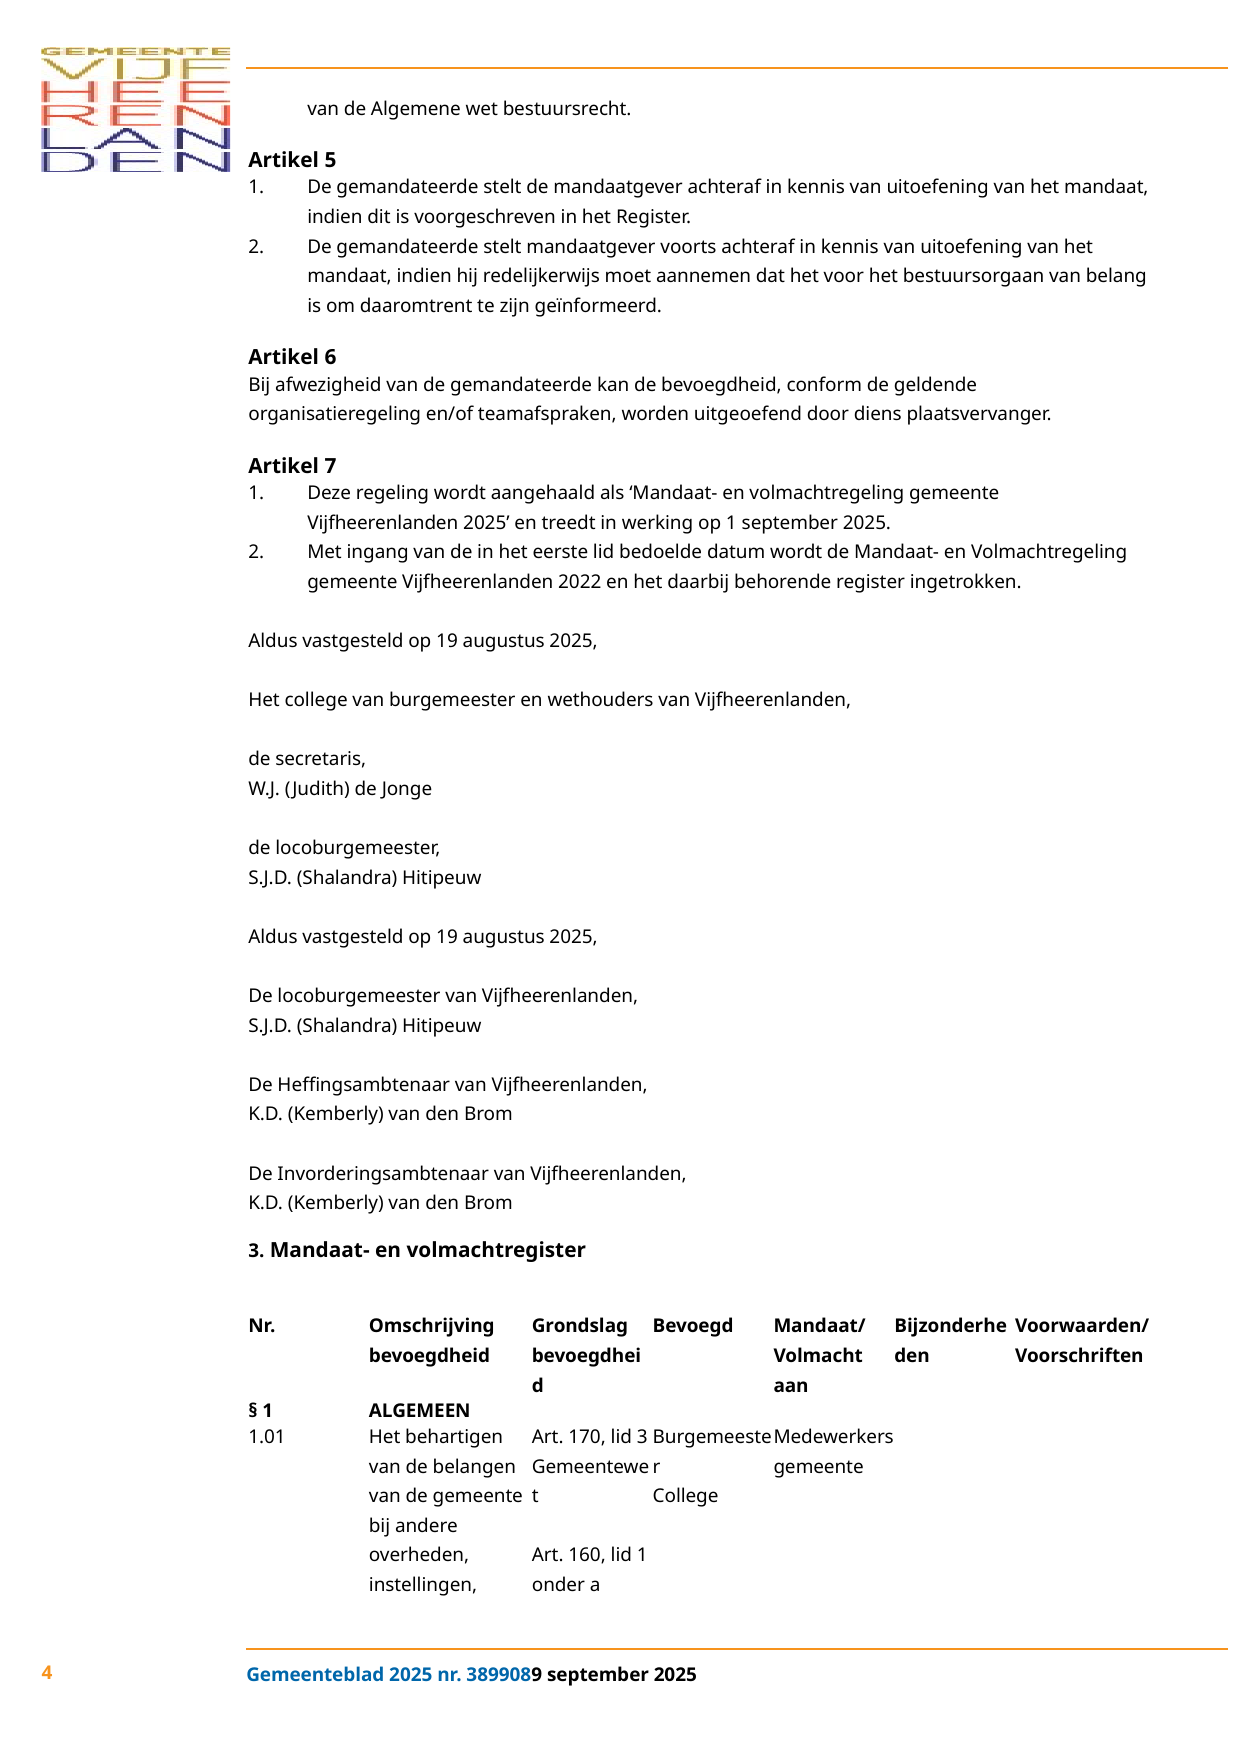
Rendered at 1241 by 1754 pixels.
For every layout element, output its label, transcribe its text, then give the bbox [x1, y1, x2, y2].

text de secretaris, [248, 746, 1152, 771]
table_cell Burgemeester College [653, 1423, 773, 1597]
text K.D. (Kemberly) van den Brom [248, 1189, 1152, 1215]
table_cell [894, 1423, 1015, 1597]
text W.J. (Judith) de Jonge [248, 775, 1152, 801]
text De Heffingsambtenaar van Vijfheerenlanden, [248, 1071, 1152, 1097]
table_header Voorwaarden/ Voorschriften [1015, 1313, 1152, 1398]
text 3. Mandaat- en volmachtregister [248, 1235, 1152, 1263]
text Artikel 6 [248, 342, 1152, 371]
table_header Nr. [248, 1313, 369, 1398]
text Bij afwezigheid van de gemandateerde kan de bevoegdheid, conform de geldende organisatieregeling en/of teamafspraken, worden uitgeoefend door diens plaatsvervanger. [248, 371, 1152, 426]
text Artikel 7 [248, 451, 1152, 479]
table_header Mandaat/ Volmacht aan [773, 1313, 894, 1398]
table_cell [1015, 1423, 1152, 1597]
text K.D. (Kemberly) van den Brom [248, 1101, 1152, 1126]
list van de Algemene wet bestuursrecht. [248, 95, 1152, 121]
picture [41, 47, 231, 172]
text Aldus vastgesteld op 19 augustus 2025, [248, 627, 1152, 653]
list Deze regeling wordt aangehaald als ‘Mandaat- en volmachtregeling gemeente Vijfheerenlanden 2025’ en treedt in werking op 1 september 2025. [248, 479, 1152, 534]
table_header Bevoegd [653, 1313, 773, 1398]
text Aldus vastgesteld op 19 augustus 2025, [248, 923, 1152, 949]
table_cell Art. 170, lid 3 Gemeentewet Art. 160, lid 1 onder a [532, 1423, 652, 1597]
table_cell ALGEMEEN [369, 1398, 1152, 1423]
text De locoburgemeester van Vijfheerenlanden, [248, 982, 1152, 1008]
table_header Omschrijving bevoegdheid [369, 1313, 532, 1398]
table_cell 1.01 [248, 1423, 369, 1597]
table_cell Het behartigen van de belangen van de gemeente bij andere overheden, instellingen, [369, 1423, 532, 1597]
list De gemandateerde stelt de mandaatgever achteraf in kennis van uitoefening van het mandaat, indien dit is voorgeschreven in het Register. [248, 174, 1152, 229]
table_header Bijzonderheden [894, 1313, 1015, 1398]
text S.J.D. (Shalandra) Hitipeuw [248, 1012, 1152, 1037]
list De gemandateerde stelt mandaatgever voorts achteraf in kennis van uitoefening van het mandaat, indien hij redelijkerwijs moet aannemen dat het voor het bestuursorgaan van belang is om daaromtrent te zijn geïnformeerd. [248, 233, 1152, 318]
table_cell § 1 [248, 1398, 369, 1423]
text S.J.D. (Shalandra) Hitipeuw [248, 864, 1152, 889]
text Het college van burgemeester en wethouders van Vijfheerenlanden, [248, 686, 1152, 712]
text Artikel 5 [248, 145, 1152, 174]
text de locoburgemeester, [248, 834, 1152, 860]
table_cell Medewerkers gemeente [773, 1423, 894, 1597]
table_header Grondslag bevoegdheid [532, 1313, 652, 1398]
text De Invorderingsambtenaar van Vijfheerenlanden, [248, 1160, 1152, 1185]
list Met ingang van de in het eerste lid bedoelde datum wordt de Mandaat- en Volmachtregeling gemeente Vijfheerenlanden 2022 en het daarbij behorende register ingetrokken. [248, 538, 1152, 594]
